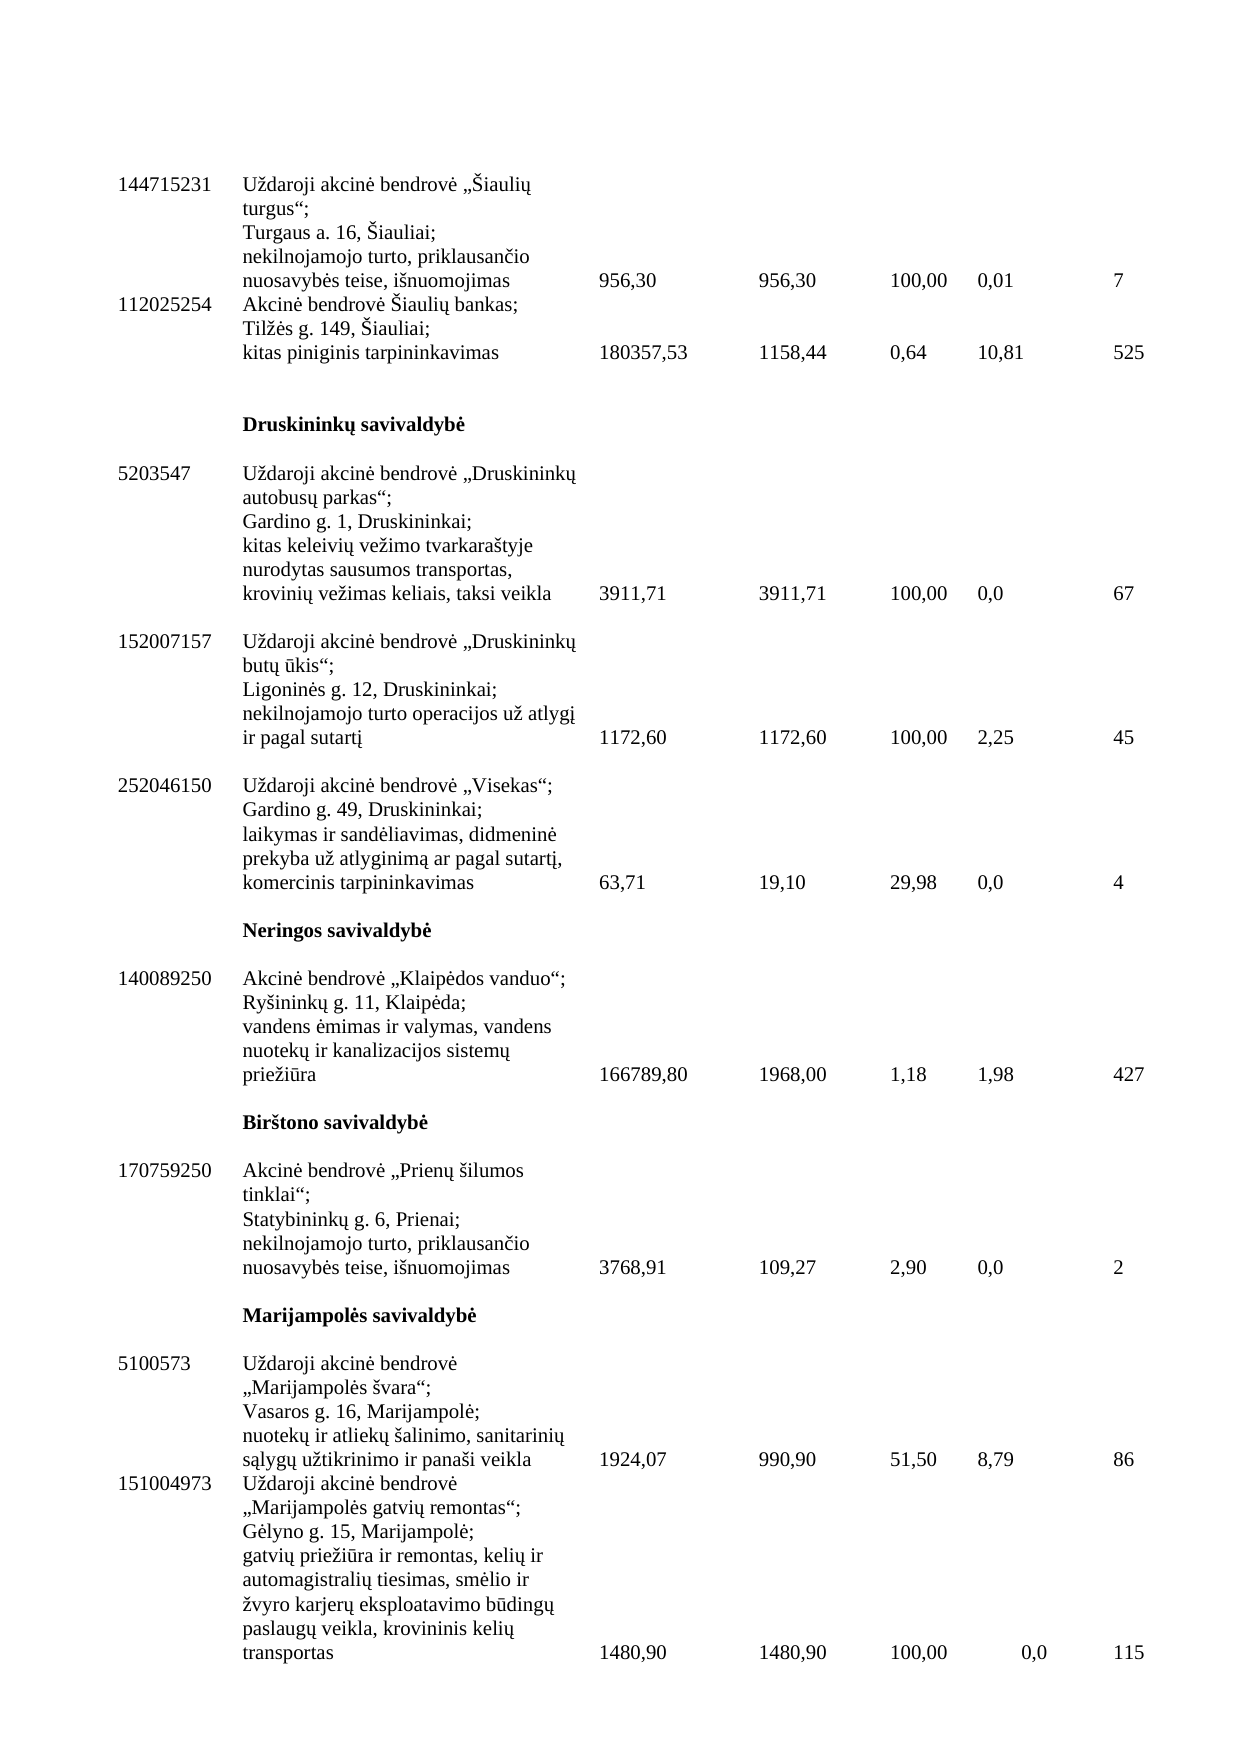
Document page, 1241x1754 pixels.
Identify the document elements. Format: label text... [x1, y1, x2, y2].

table_cell 0,64 [879, 292, 966, 364]
table_cell 166789,80 [588, 966, 747, 1086]
table_cell 0,0 [966, 773, 1102, 894]
table_cell Uždaroji akcinė bendrovė „Visekas“; Gardino g. 49, Druskininkai; laikymas ir sandėliavimas, didmeninė prekyba už atlyginimą ar pagal sutartį, komercinis tarpininkavimas [231, 773, 588, 894]
table_cell 1,98 [966, 966, 1102, 1086]
table_cell 5100573 [101, 1351, 231, 1471]
table_cell [101, 364, 1198, 388]
table_cell [101, 413, 231, 436]
table_cell 100,00 [879, 1471, 966, 1664]
table_cell 151004973 [101, 1471, 231, 1664]
table_cell Uždaroji akcinė bendrovė „Šiaulių turgus“; Turgaus a. 16, Šiauliai; nekilnojamojo turto, priklausančio nuosavybės teise, išnuomojimas [231, 172, 588, 292]
table_cell 180357,53 [588, 292, 747, 364]
table_cell 144715231 [101, 172, 231, 292]
table_cell 0,0 [966, 1471, 1102, 1664]
table_cell Birštono savivaldybė [231, 1110, 1198, 1134]
table_cell 0,01 [966, 172, 1102, 292]
table_cell 2 [1102, 1158, 1198, 1279]
table_cell 1158,44 [748, 292, 879, 364]
table_cell 3768,91 [588, 1158, 747, 1279]
table_cell 956,30 [588, 172, 747, 292]
table_cell 3911,71 [588, 461, 747, 605]
table_cell 5203547 [101, 461, 231, 605]
table_cell Druskininkų savivaldybė [231, 413, 1198, 436]
table_cell [101, 1086, 1198, 1110]
table_cell 1172,60 [748, 629, 879, 749]
table_cell 100,00 [879, 461, 966, 605]
table_cell Uždaroji akcinė bendrovė „Marijampolės gatvių remontas“; Gėlyno g. 15, Marijampolė; gatvių priežiūra ir remontas, kelių ir automagistralių tiesimas, smėlio ir žvyro karjerų eksploatavimo būdingų paslaugų veikla, krovininis kelių transportas [231, 1471, 588, 1664]
table_cell 0,0 [966, 1158, 1102, 1279]
table_cell Uždaroji akcinė bendrovė „Marijampolės švara“; Vasaros g. 16, Marijampolė; nuotekų ir atliekų šalinimo, sanitarinių sąlygų užtikrinimo ir panaši veikla [231, 1351, 588, 1471]
table_cell 2,25 [966, 629, 1102, 749]
table_cell 2,90 [879, 1158, 966, 1279]
table_cell Akcinė bendrovė „Klaipėdos vanduo“; Ryšininkų g. 11, Klaipėda; vandens ėmimas ir valymas, vandens nuotekų ir kanalizacijos sistemų priežiūra [231, 966, 588, 1086]
table_cell 100,00 [879, 172, 966, 292]
table_cell [101, 388, 1198, 412]
table_cell 990,90 [748, 1351, 879, 1471]
table_cell 67 [1102, 461, 1198, 605]
table_cell [101, 918, 231, 942]
table_cell [101, 942, 1198, 966]
table_cell Akcinė bendrovė Šiaulių bankas; Tilžės g. 149, Šiauliai; kitas piniginis tarpininkavimas [231, 292, 588, 364]
table_cell Uždaroji akcinė bendrovė „Druskininkų butų ūkis“; Ligoninės g. 12, Druskininkai; nekilnojamojo turto operacijos už atlygį ir pagal sutartį [231, 629, 588, 749]
table_cell 10,81 [966, 292, 1102, 364]
table_cell 8,79 [966, 1351, 1102, 1471]
table_cell [101, 605, 1198, 629]
table_cell 115 [1102, 1471, 1198, 1664]
table_cell [101, 436, 1198, 461]
table_cell 63,71 [588, 773, 747, 894]
table_cell 1480,90 [748, 1471, 879, 1664]
table_cell 51,50 [879, 1351, 966, 1471]
table_cell 0,0 [966, 461, 1102, 605]
table_cell 427 [1102, 966, 1198, 1086]
table_cell 100,00 [879, 629, 966, 749]
table_cell 1968,00 [748, 966, 879, 1086]
table_cell 112025254 [101, 292, 231, 364]
table_cell [101, 148, 1198, 172]
table_cell 956,30 [748, 172, 879, 292]
table_cell 4 [1102, 773, 1198, 894]
table_cell 152007157 [101, 629, 231, 749]
table_cell 86 [1102, 1351, 1198, 1471]
table_cell 1172,60 [588, 629, 747, 749]
table_cell 525 [1102, 292, 1198, 364]
table_cell 1,18 [879, 966, 966, 1086]
table_cell 29,98 [879, 773, 966, 894]
table_cell [101, 749, 1198, 773]
table_cell 19,10 [748, 773, 879, 894]
table_cell [101, 1327, 1198, 1351]
table_cell 140089250 [101, 966, 231, 1086]
table_cell Marijampolės savivaldybė [231, 1303, 1198, 1327]
table_cell Uždaroji akcinė bendrovė „Druskininkų autobusų parkas“; Gardino g. 1, Druskininkai; kitas keleivių vežimo tvarkaraštyje nurodytas sausumos transportas, krovinių vežimas keliais, taksi veikla [231, 461, 588, 605]
table_cell 170759250 [101, 1158, 231, 1279]
table_cell 3911,71 [748, 461, 879, 605]
table_cell 45 [1102, 629, 1198, 749]
table_cell [101, 1279, 1198, 1303]
table_cell Neringos savivaldybė [231, 918, 1198, 942]
table_cell [101, 1134, 1198, 1158]
table_cell 7 [1102, 172, 1198, 292]
table_cell 1924,07 [588, 1351, 747, 1471]
table_cell 109,27 [748, 1158, 879, 1279]
table_cell [101, 1110, 231, 1134]
table_cell [101, 1303, 231, 1327]
table_cell Akcinė bendrovė „Prienų šilumos tinklai“; Statybininkų g. 6, Prienai; nekilnojamojo turto, priklausančio nuosavybės teise, išnuomojimas [231, 1158, 588, 1279]
table_cell 252046150 [101, 773, 231, 894]
table_cell [101, 894, 1198, 918]
table_cell 1480,90 [588, 1471, 747, 1664]
